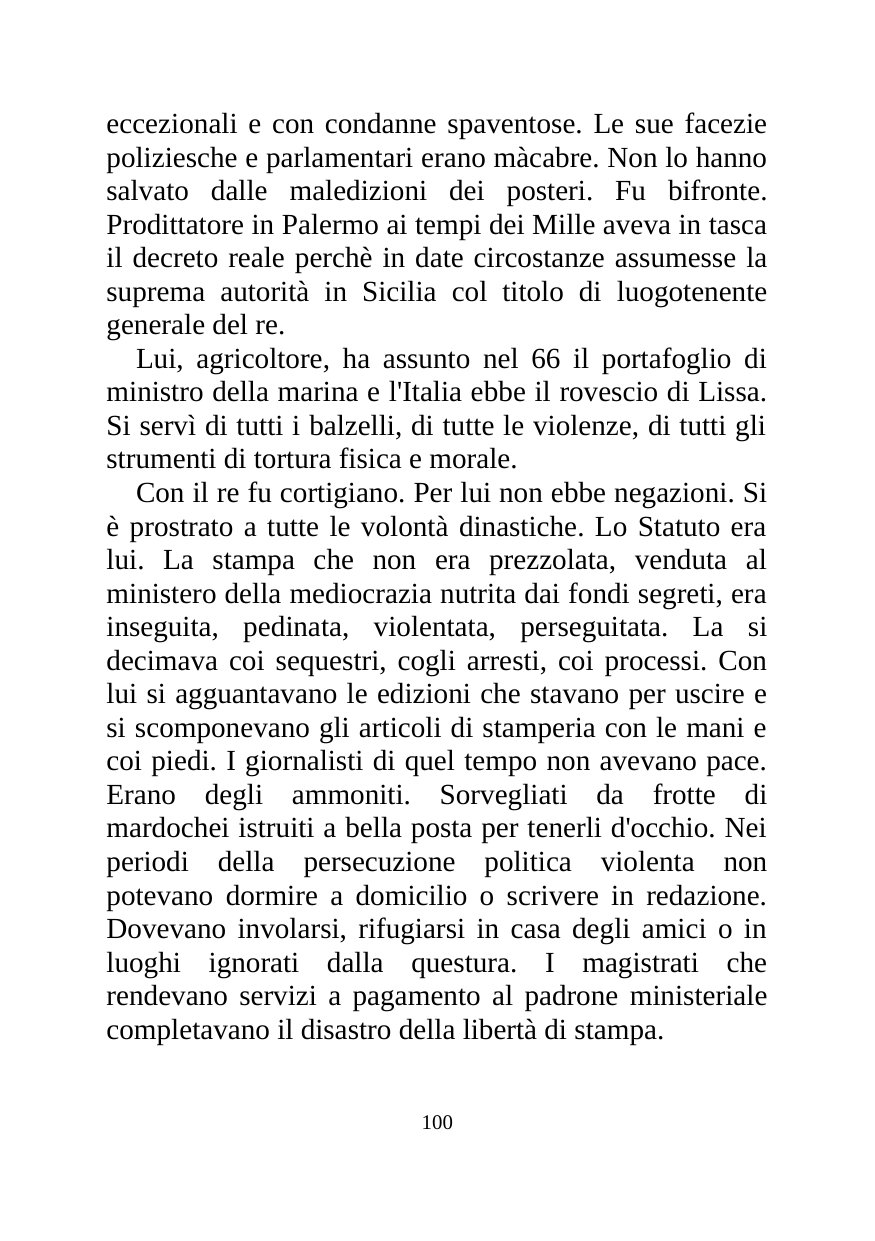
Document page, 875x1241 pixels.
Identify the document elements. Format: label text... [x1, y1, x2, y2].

text eccezionali e con condanne spaventose. Le sue facezie poliziesche e parlamentari erano màcabre. Non lo hanno salvato dalle maledizioni dei posteri. Fu bifronte. Prodittatore in Palermo ai tempi dei Mille aveva in tasca il decreto reale perchè in date circostanze assumesse la suprema autorità in Sicilia col titolo di luogotenente generale del re. [106, 106, 768, 341]
text Con il re fu cortigiano. Per lui non ebbe negazioni. Si è prostrato a tutte le volontà dinastiche. Lo Statuto era lui. La stampa che non era prezzolata, venduta al ministero della mediocrazia nutrita dai fondi segreti, era inseguita, pedinata, violentata, perseguitata. La si decimava coi sequestri, cogli arresti, coi processi. Con lui si agguantavano le edizioni che stavano per uscire e si scomponevano gli articoli di stamperia con le mani e coi piedi. I giornalisti di quel tempo non avevano pace. Erano degli ammoniti. Sorvegliati da frotte di mardochei istruiti a bella posta per tenerli d'occhio. Nei periodi della persecuzione politica violenta non potevano dormire a domicilio o scrivere in redazione. Dovevano involarsi, rifugiarsi in casa degli amici o in luoghi ignorati dalla questura. I magistrati che rendevano servizi a pagamento al padrone ministeriale completavano il disastro della libertà di stampa. [106, 475, 768, 1045]
text Lui, agricoltore, ha assunto nel 66 il portafoglio di ministro della marina e l'Italia ebbe il rovescio di Lissa. Si servì di tutti i balzelli, di tutte le violenze, di tutti gli strumenti di tortura fisica e morale. [106, 341, 768, 475]
